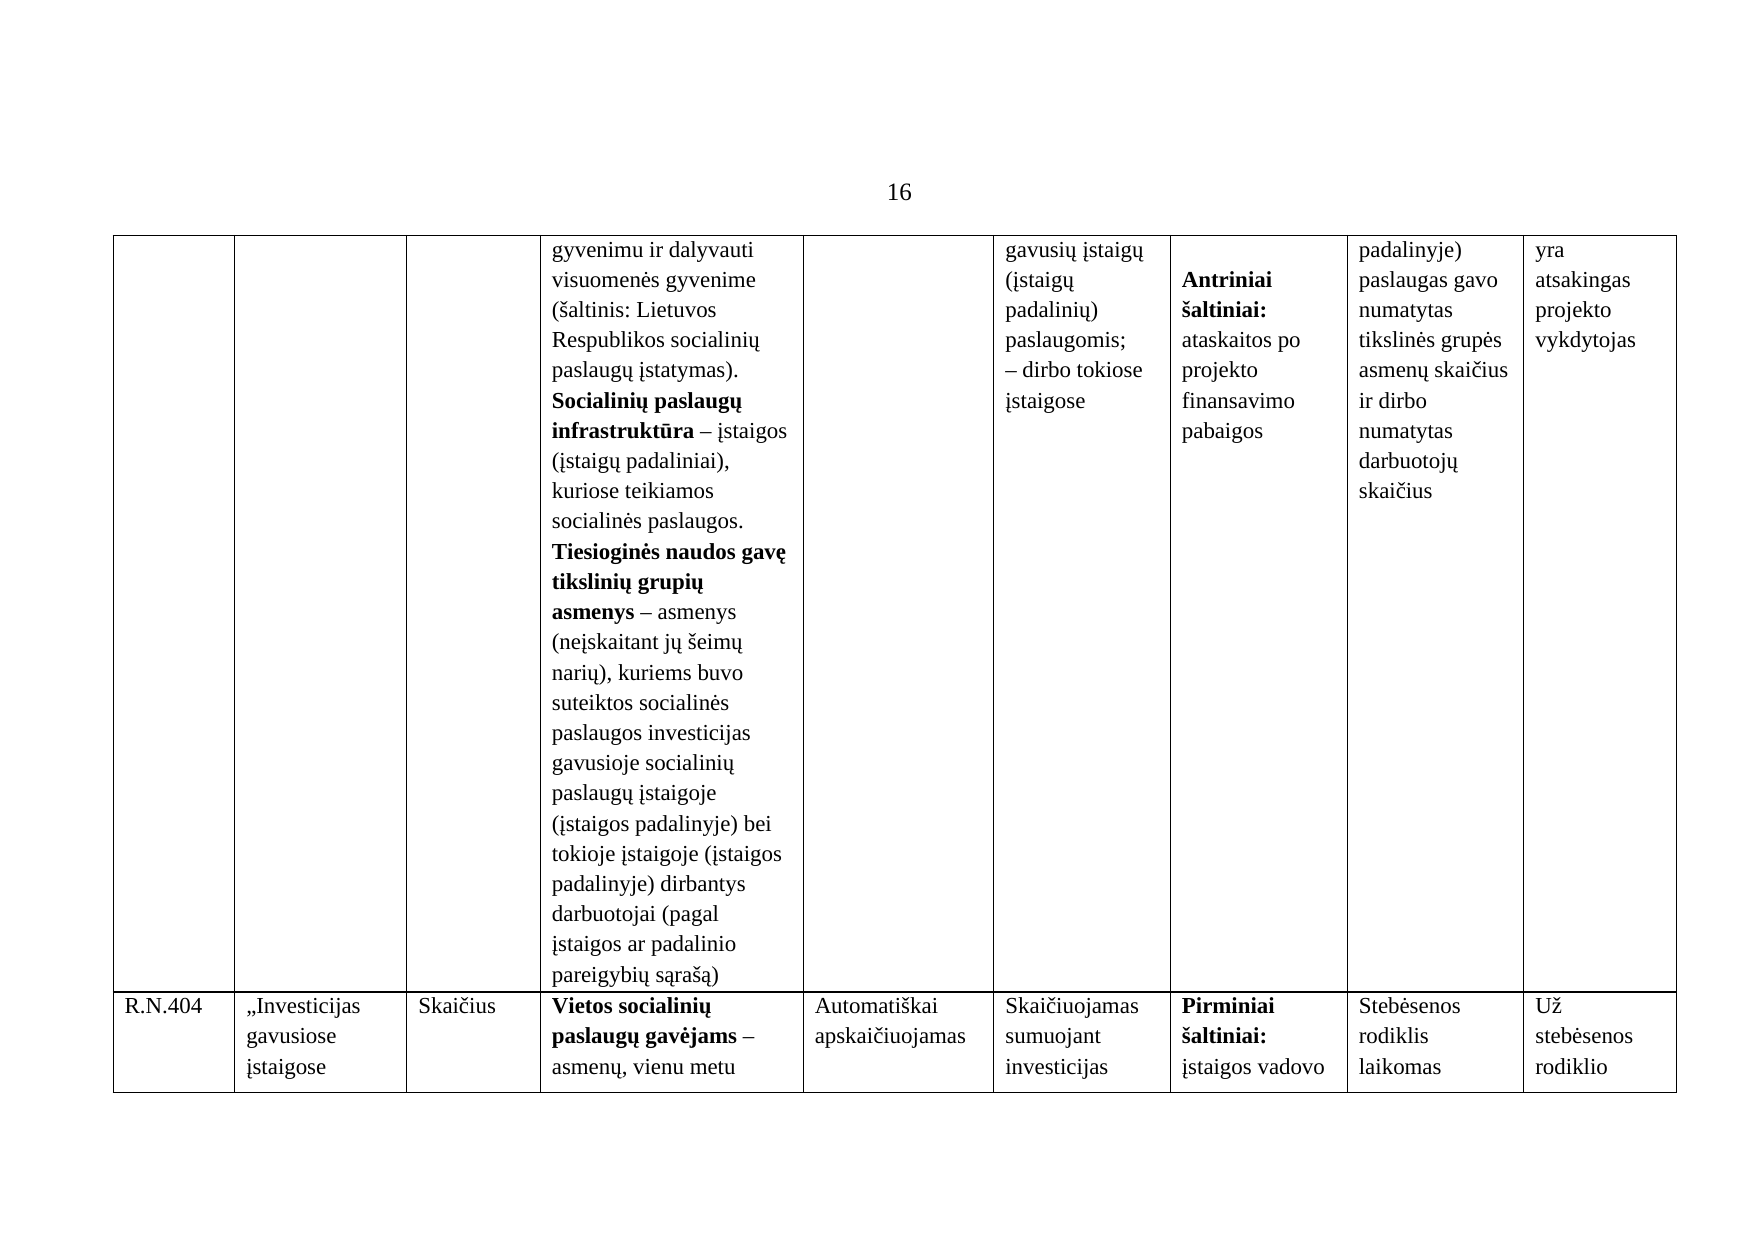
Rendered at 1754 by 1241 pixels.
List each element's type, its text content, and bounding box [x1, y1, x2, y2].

table_cell Pirminiai šaltiniai: įstaigos vadovo [1171, 993, 1347, 1092]
table_cell [804, 236, 993, 991]
table_cell Už stebėsenos rodiklio [1524, 993, 1676, 1092]
table_cell gyvenimu ir dalyvauti visuomenės gyvenime (šaltinis: Lietuvos Respublikos socialinių paslaugų įstatymas). Socialinių paslaugų infrastruktūra – įstaigos (įstaigų padaliniai), kuriose teikiamos socialinės paslaugos. Tiesioginės naudos gavę tikslinių grupių asmenys – asmenys (neįskaitant jų šeimų narių), kuriems buvo suteiktos socialinės paslaugos investicijas gavusioje socialinių paslaugų įstaigoje (įstaigos padalinyje) bei tokioje įstaigoje (įstaigos padalinyje) dirbantys darbuotojai (pagal įstaigos ar padalinio pareigybių sąrašą) [541, 236, 803, 991]
table_cell yra atsakingas projekto vykdytojas [1524, 236, 1676, 991]
table_cell Antriniai šaltiniai: ataskaitos po projekto finansavimo pabaigos [1171, 236, 1347, 991]
table_cell [1677, 235, 1689, 991]
table_cell Skaičius [407, 993, 540, 1092]
table_cell [1677, 991, 1689, 1092]
table_cell Skaičiuojamas sumuojant investicijas [994, 993, 1170, 1092]
table_cell „Investicijas gavusiose įstaigose [235, 993, 406, 1092]
table_cell Stebėsenos rodiklis laikomas [1348, 993, 1523, 1092]
table_cell [407, 236, 540, 991]
table_cell gavusių įstaigų (įstaigų padalinių) paslaugomis; – dirbo tokiose įstaigose [994, 236, 1170, 991]
table_cell Automatiškai apskaičiuojamas [804, 993, 993, 1092]
table_cell [114, 236, 234, 991]
table_cell [235, 236, 406, 991]
table_cell Vietos socialinių paslaugų gavėjams – asmenų, vienu metu [541, 993, 803, 1092]
table_cell padalinyje) paslaugas gavo numatytas tikslinės grupės asmenų skaičius ir dirbo numatytas darbuotojų skaičius [1348, 236, 1523, 991]
table_cell R.N.404 [114, 993, 234, 1092]
